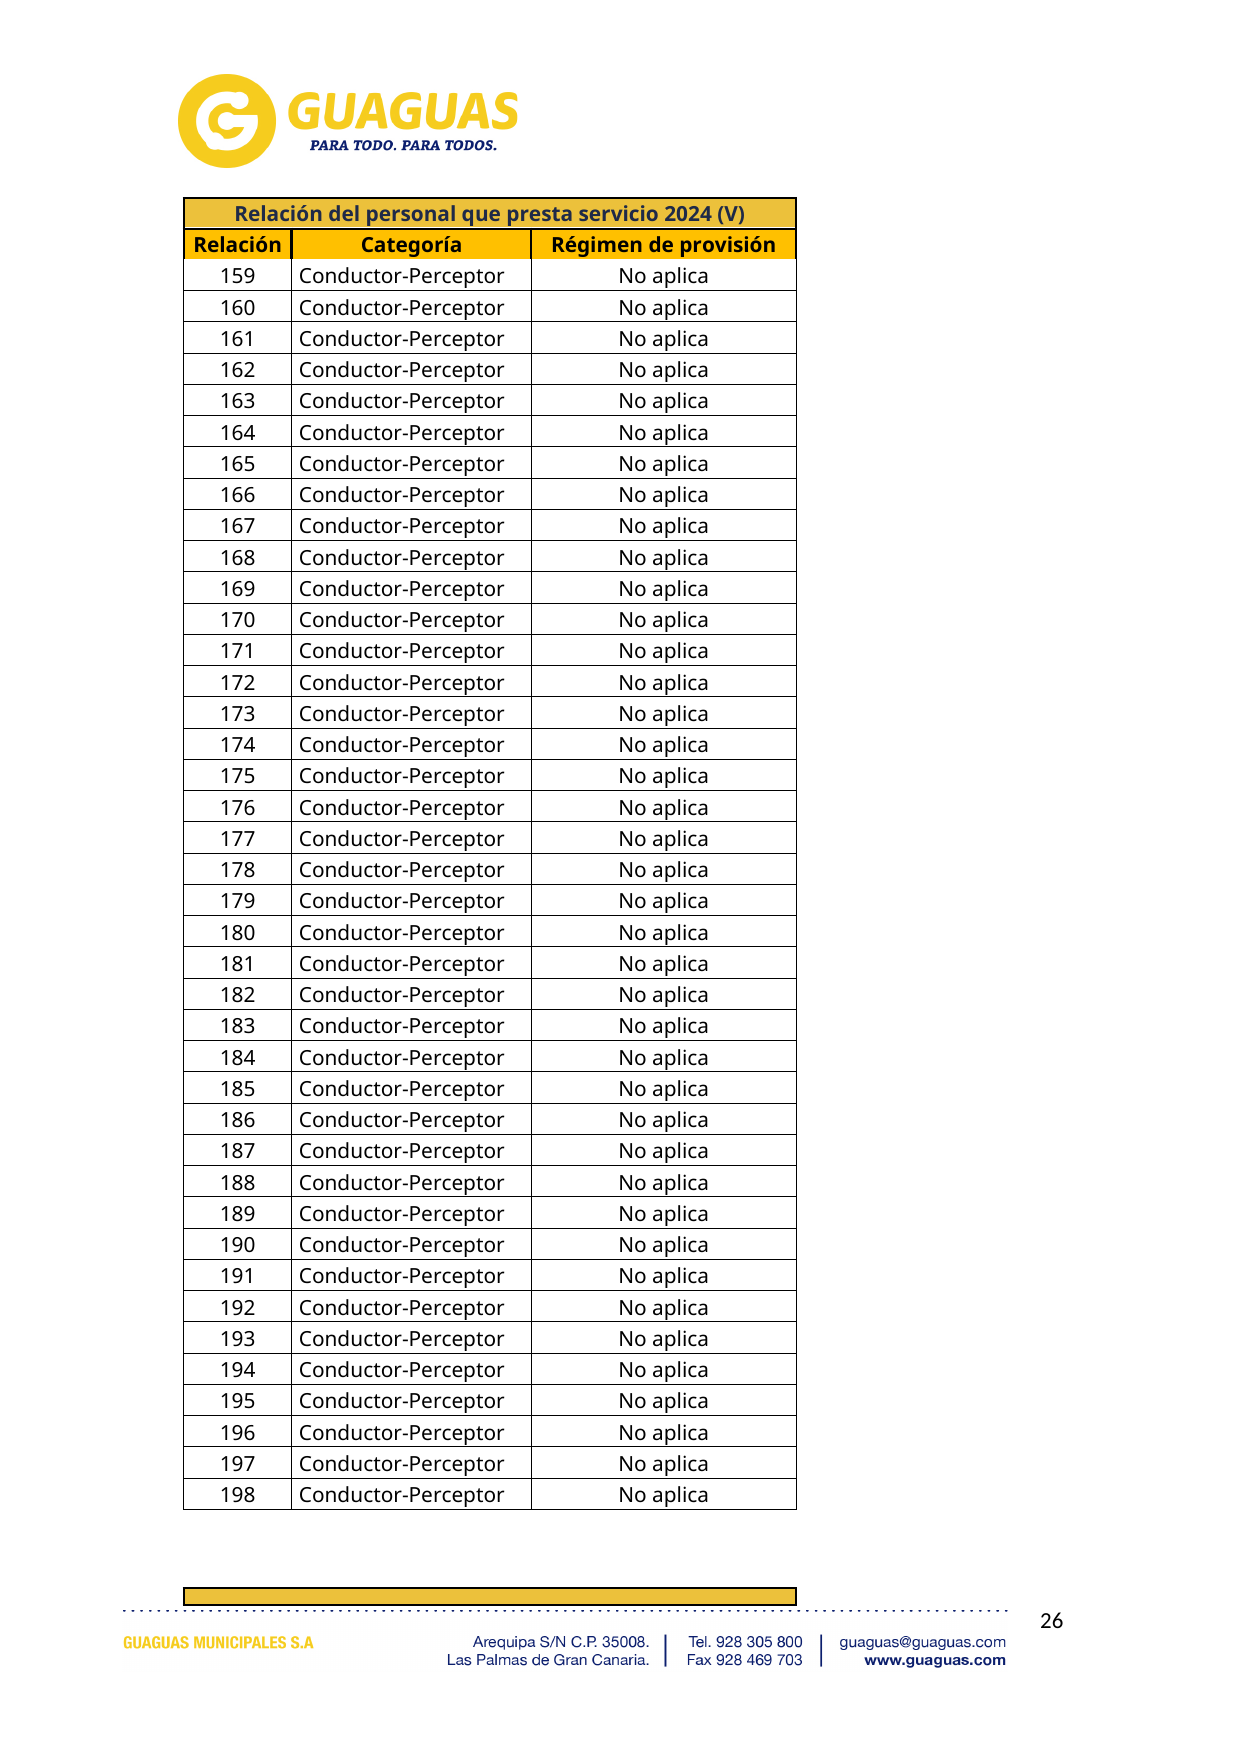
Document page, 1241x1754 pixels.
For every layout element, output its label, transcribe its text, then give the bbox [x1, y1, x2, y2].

table_cell Conductor-Perceptor [292, 666, 531, 696]
table_cell Conductor-Perceptor [292, 1385, 531, 1415]
table_cell 186 [184, 1104, 291, 1134]
table_cell 176 [184, 791, 291, 821]
table_cell 190 [184, 1229, 291, 1259]
table_cell Conductor-Perceptor [292, 322, 531, 352]
table_cell 188 [184, 1166, 291, 1196]
table_cell Conductor-Perceptor [292, 1260, 531, 1290]
table_cell 170 [184, 604, 291, 634]
table_cell Conductor-Perceptor [292, 791, 531, 821]
table_cell 174 [184, 729, 291, 759]
table_cell Conductor-Perceptor [292, 1291, 531, 1321]
table_cell Conductor-Perceptor [292, 729, 531, 759]
table_cell 192 [184, 1291, 291, 1321]
table_cell No aplica [532, 1197, 796, 1227]
table_cell No aplica [532, 385, 796, 415]
table_cell 168 [184, 541, 291, 571]
table_cell Conductor-Perceptor [292, 1166, 531, 1196]
table_cell No aplica [532, 1104, 796, 1134]
table_cell No aplica [532, 291, 796, 321]
table_cell 198 [184, 1479, 291, 1509]
table_cell Conductor-Perceptor [292, 416, 531, 446]
table_cell Conductor-Perceptor [292, 385, 531, 415]
table_cell No aplica [532, 729, 796, 759]
table_cell No aplica [532, 697, 796, 727]
table_cell 164 [184, 416, 291, 446]
table_cell 197 [184, 1447, 291, 1477]
table_cell No aplica [532, 1447, 796, 1477]
table_cell Conductor-Perceptor [292, 1229, 531, 1259]
table_cell 172 [184, 666, 291, 696]
table_cell No aplica [532, 791, 796, 821]
table_cell Conductor-Perceptor [292, 1447, 531, 1477]
table_cell Conductor-Perceptor [292, 885, 531, 915]
table_cell No aplica [532, 1354, 796, 1384]
table_cell Conductor-Perceptor [292, 1479, 531, 1509]
table_cell No aplica [532, 666, 796, 696]
table_cell Conductor-Perceptor [292, 354, 531, 384]
table_cell No aplica [532, 479, 796, 509]
table_cell Conductor-Perceptor [292, 947, 531, 977]
table_cell 185 [184, 1072, 291, 1102]
table_cell Conductor-Perceptor [292, 1416, 531, 1446]
table_cell No aplica [532, 1416, 796, 1446]
table_cell 181 [184, 947, 291, 977]
table_cell Conductor-Perceptor [292, 604, 531, 634]
table_cell Conductor-Perceptor [292, 979, 531, 1009]
table_cell 165 [184, 447, 291, 477]
table_cell Conductor-Perceptor [292, 1322, 531, 1352]
table_cell No aplica [532, 1229, 796, 1259]
table_cell 169 [184, 572, 291, 602]
table_cell No aplica [532, 885, 796, 915]
table_cell No aplica [532, 541, 796, 571]
table_cell No aplica [532, 447, 796, 477]
table_header [185, 1589, 795, 1604]
table_cell 178 [184, 854, 291, 884]
table_cell Conductor-Perceptor [292, 541, 531, 571]
table_cell Conductor-Perceptor [292, 916, 531, 946]
table_cell Conductor-Perceptor [292, 479, 531, 509]
table_cell 173 [184, 697, 291, 727]
table_cell No aplica [532, 572, 796, 602]
table_cell 161 [184, 322, 291, 352]
table_cell Conductor-Perceptor [292, 822, 531, 852]
table_cell Conductor-Perceptor [292, 1135, 531, 1165]
table_cell Categoría [293, 230, 530, 259]
table_cell No aplica [532, 604, 796, 634]
table_cell Conductor-Perceptor [292, 697, 531, 727]
table_cell No aplica [532, 947, 796, 977]
table_cell Conductor-Perceptor [292, 1197, 531, 1227]
table_cell 175 [184, 760, 291, 790]
table_cell 187 [184, 1135, 291, 1165]
table_cell No aplica [532, 416, 796, 446]
table_cell No aplica [532, 916, 796, 946]
table_cell 182 [184, 979, 291, 1009]
table_cell Conductor-Perceptor [292, 1010, 531, 1040]
table_cell Conductor-Perceptor [292, 510, 531, 540]
table_cell 191 [184, 1260, 291, 1290]
table_cell No aplica [532, 1260, 796, 1290]
table_cell 183 [184, 1010, 291, 1040]
table_cell 166 [184, 479, 291, 509]
table_cell No aplica [532, 322, 796, 352]
table_cell Conductor-Perceptor [292, 259, 531, 290]
table_header Relación del personal que presta servicio 2024 (V) [185, 199, 795, 227]
table_cell No aplica [532, 1010, 796, 1040]
table_cell Conductor-Perceptor [292, 635, 531, 665]
table_cell No aplica [532, 259, 796, 290]
table_cell 167 [184, 510, 291, 540]
table_cell No aplica [532, 1041, 796, 1071]
table_cell Conductor-Perceptor [292, 291, 531, 321]
table_cell Conductor-Perceptor [292, 1041, 531, 1071]
table_cell Régimen de provisión [532, 230, 795, 259]
table_cell Conductor-Perceptor [292, 760, 531, 790]
table_cell 159 [184, 259, 291, 290]
table_cell Conductor-Perceptor [292, 447, 531, 477]
table_cell 189 [184, 1197, 291, 1227]
table_cell 194 [184, 1354, 291, 1384]
table_cell Conductor-Perceptor [292, 572, 531, 602]
table_cell Conductor-Perceptor [292, 1072, 531, 1102]
table_cell No aplica [532, 1479, 796, 1509]
table_cell No aplica [532, 510, 796, 540]
table_cell 179 [184, 885, 291, 915]
table_cell Conductor-Perceptor [292, 1104, 531, 1134]
table_cell No aplica [532, 760, 796, 790]
table_cell No aplica [532, 1322, 796, 1352]
table_cell No aplica [532, 1072, 796, 1102]
table_cell No aplica [532, 635, 796, 665]
table_cell Relación [185, 230, 290, 259]
table_cell No aplica [532, 979, 796, 1009]
table_cell 160 [184, 291, 291, 321]
table_cell 196 [184, 1416, 291, 1446]
table_cell Conductor-Perceptor [292, 1354, 531, 1384]
table_cell 193 [184, 1322, 291, 1352]
table_cell No aplica [532, 822, 796, 852]
table_cell No aplica [532, 1385, 796, 1415]
table_cell 195 [184, 1385, 291, 1415]
table_cell 163 [184, 385, 291, 415]
table_cell No aplica [532, 1166, 796, 1196]
table_cell 184 [184, 1041, 291, 1071]
table_cell 177 [184, 822, 291, 852]
table_cell No aplica [532, 854, 796, 884]
table_cell 171 [184, 635, 291, 665]
table_cell 162 [184, 354, 291, 384]
table_cell Conductor-Perceptor [292, 854, 531, 884]
table_cell No aplica [532, 1135, 796, 1165]
table_cell 180 [184, 916, 291, 946]
table_cell No aplica [532, 354, 796, 384]
table_cell No aplica [532, 1291, 796, 1321]
